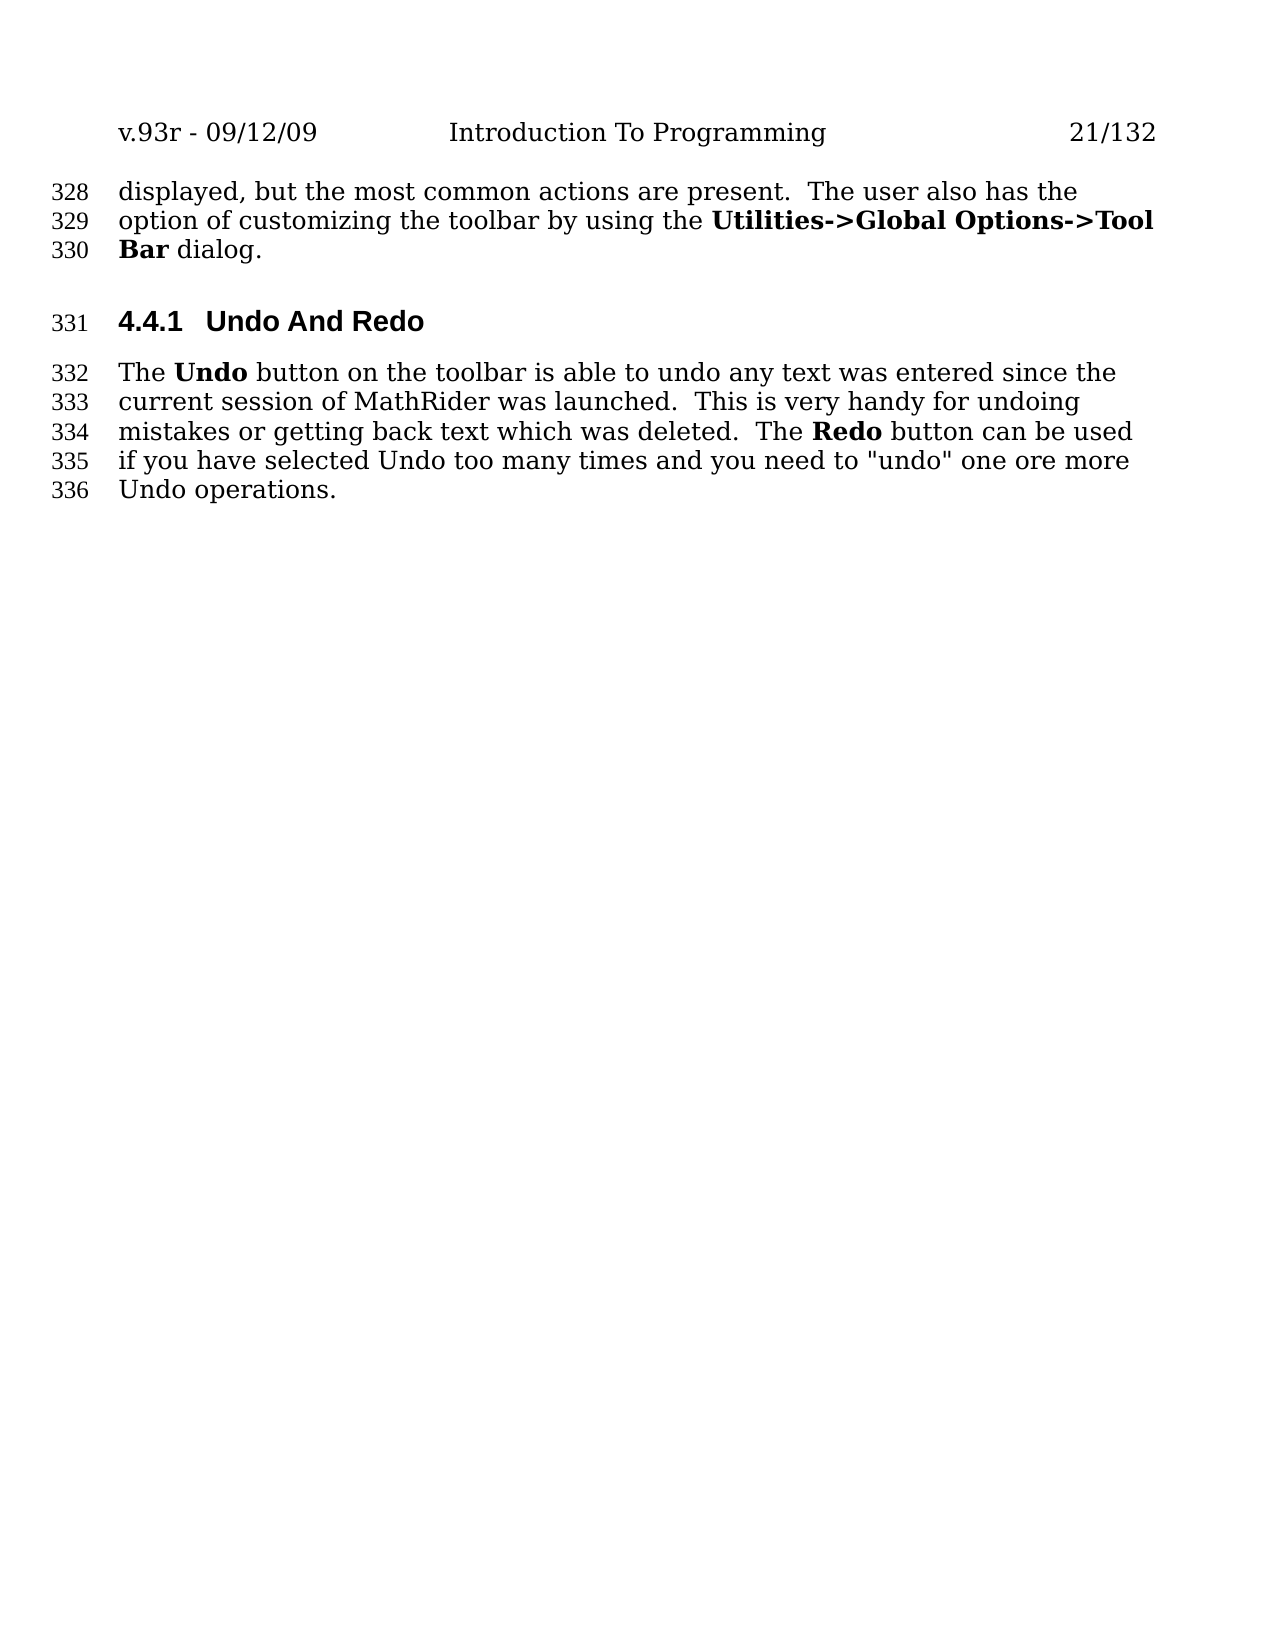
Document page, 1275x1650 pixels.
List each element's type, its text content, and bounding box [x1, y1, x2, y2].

subtitle Undo And Redo [118, 304, 1157, 337]
text displayed, but the most common actions are present. The user also has the option of customizing the toolbar by using the Utilities->Global Options->Tool Bar dialog. [118, 177, 1157, 265]
text The Undo button on the toolbar is able to undo any text was entered since the current session of MathRider was launched. This is very handy for undoing mistakes or getting back text which was deleted. The Redo button can be used if you have selected Undo too many times and you need to "undo" one ore more Undo operations. [118, 358, 1157, 504]
